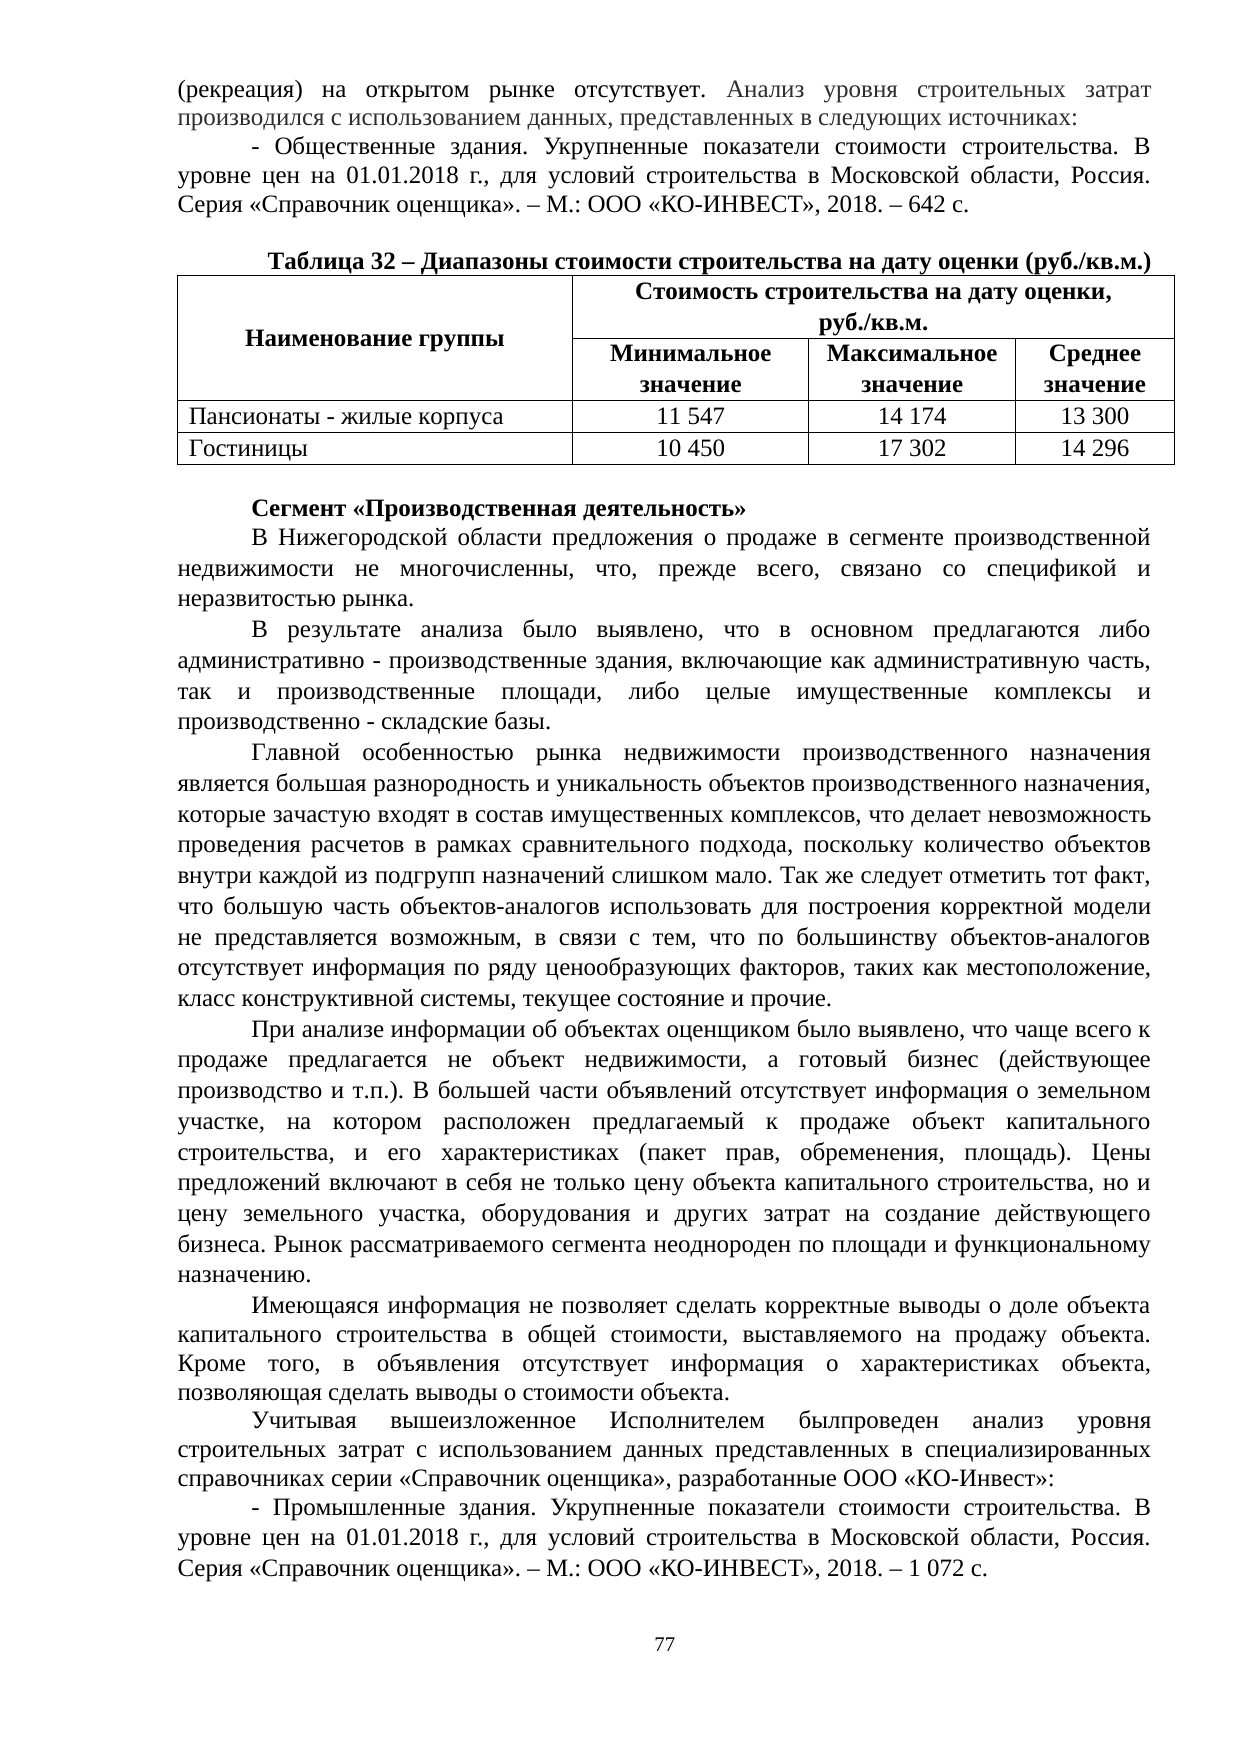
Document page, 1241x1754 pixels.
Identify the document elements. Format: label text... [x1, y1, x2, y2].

table_cell Максимальное значение [809, 339, 1015, 400]
text Имеющаяся информация не позволяет сделать корректные выводы о доле объекта капитального строительства в общей стоимости, выставляемого на продажу объекта. Кроме того, в объявления отсутствует информация о характеристиках объекта, позволяющая сделать выводы о стоимости объекта. [177, 1290, 1152, 1405]
table_header Стоимость строительства на дату оценки, руб./кв.м. [573, 276, 1174, 337]
text - Общественные здания. Укрупненные показатели стоимости строительства. В уровне цен на 01.01.2018 г., для условий строительства в Московской области, Россия. Серия «Справочник оценщика». – М.: ООО «КО-ИНВЕСТ», 2018. – 642 с. [177, 131, 1152, 217]
text В Нижегородской области предложения о продаже в сегменте производственной недвижимости не многочисленны, что, прежде всего, связано со спецификой и неразвитостью рынка. [177, 522, 1152, 612]
table_cell 10 450 [573, 433, 808, 463]
text Сегмент «Производственная деятельность» [177, 493, 1152, 522]
text Главной особенностью рынка недвижимости производственного назначения является большая разнородность и уникальность объектов производственного назначения, которые зачастую входят в состав имущественных комплексов, что делает невозможность проведения расчетов в рамках сравнительного подхода, поскольку количество объектов внутри каждой из подгрупп назначений слишком мало. Так же следует отметить тот факт, что большую часть объектов-аналогов использовать для построения корректной модели не представляется возможным, в связи с тем, что по большинству объектов-аналогов отсутствует информация по ряду ценообразующих факторов, таких как местоположение, класс конструктивной системы, текущее состояние и прочие. [177, 737, 1152, 1012]
text При анализе информации об объектах оценщиком было выявлено, что чаще всего к продаже предлагается не объект недвижимости, а готовый бизнес (действующее производство и т.п.). В большей части объявлений отсутствует информация о земельном участке, на котором расположен предлагаемый к продаже объект капитального строительства, и его характеристиках (пакет прав, обременения, площадь). Цены предложений включают в себя не только цену объекта капитального строительства, но и цену земельного участка, оборудования и других затрат на создание действующего бизнеса. Рынок рассматриваемого сегмента неоднороден по площади и функциональному назначению. [177, 1014, 1152, 1288]
table_cell Пансионаты - жилые корпуса [178, 401, 572, 432]
table_cell Среднее значение [1016, 339, 1174, 400]
table_cell 17 302 [809, 433, 1015, 463]
text (рекреация) на открытом рынке отсутствует. Анализ уровня строительных затрат производился с использованием данных, представленных в следующих источниках: [177, 74, 1152, 131]
text В результате анализа было выявлено, что в основном предлагаются либо административно - производственные здания, включающие как административную часть, так и производственные площади, либо целые имущественные комплексы и производственно - складские базы. [177, 614, 1152, 735]
table_cell Гостиницы [178, 433, 572, 463]
table_header Наименование группы [178, 276, 572, 400]
text - Промышленные здания. Укрупненные показатели стоимости строительства. В уровне цен на 01.01.2018 г., для условий строительства в Московской области, Россия. Серия «Справочник оценщика». – М.: ООО «КО-ИНВЕСТ», 2018. – 1 072 с. [177, 1492, 1152, 1582]
text Таблица 32 – Диапазоны стоимости строительства на дату оценки (руб./кв.м.) [177, 246, 1152, 275]
table_cell 14 296 [1016, 433, 1174, 463]
text Учитывая вышеизложенное Исполнителем былпроведен анализ уровня строительных затрат с использованием данных представленных в специализированных справочниках серии «Справочник оценщика», разработанные ООО «КО-Инвест»: [177, 1405, 1152, 1492]
table_cell Минимальное значение [573, 339, 808, 400]
table_cell 13 300 [1016, 401, 1174, 432]
table_cell 11 547 [573, 401, 808, 432]
table_cell 14 174 [809, 401, 1015, 432]
